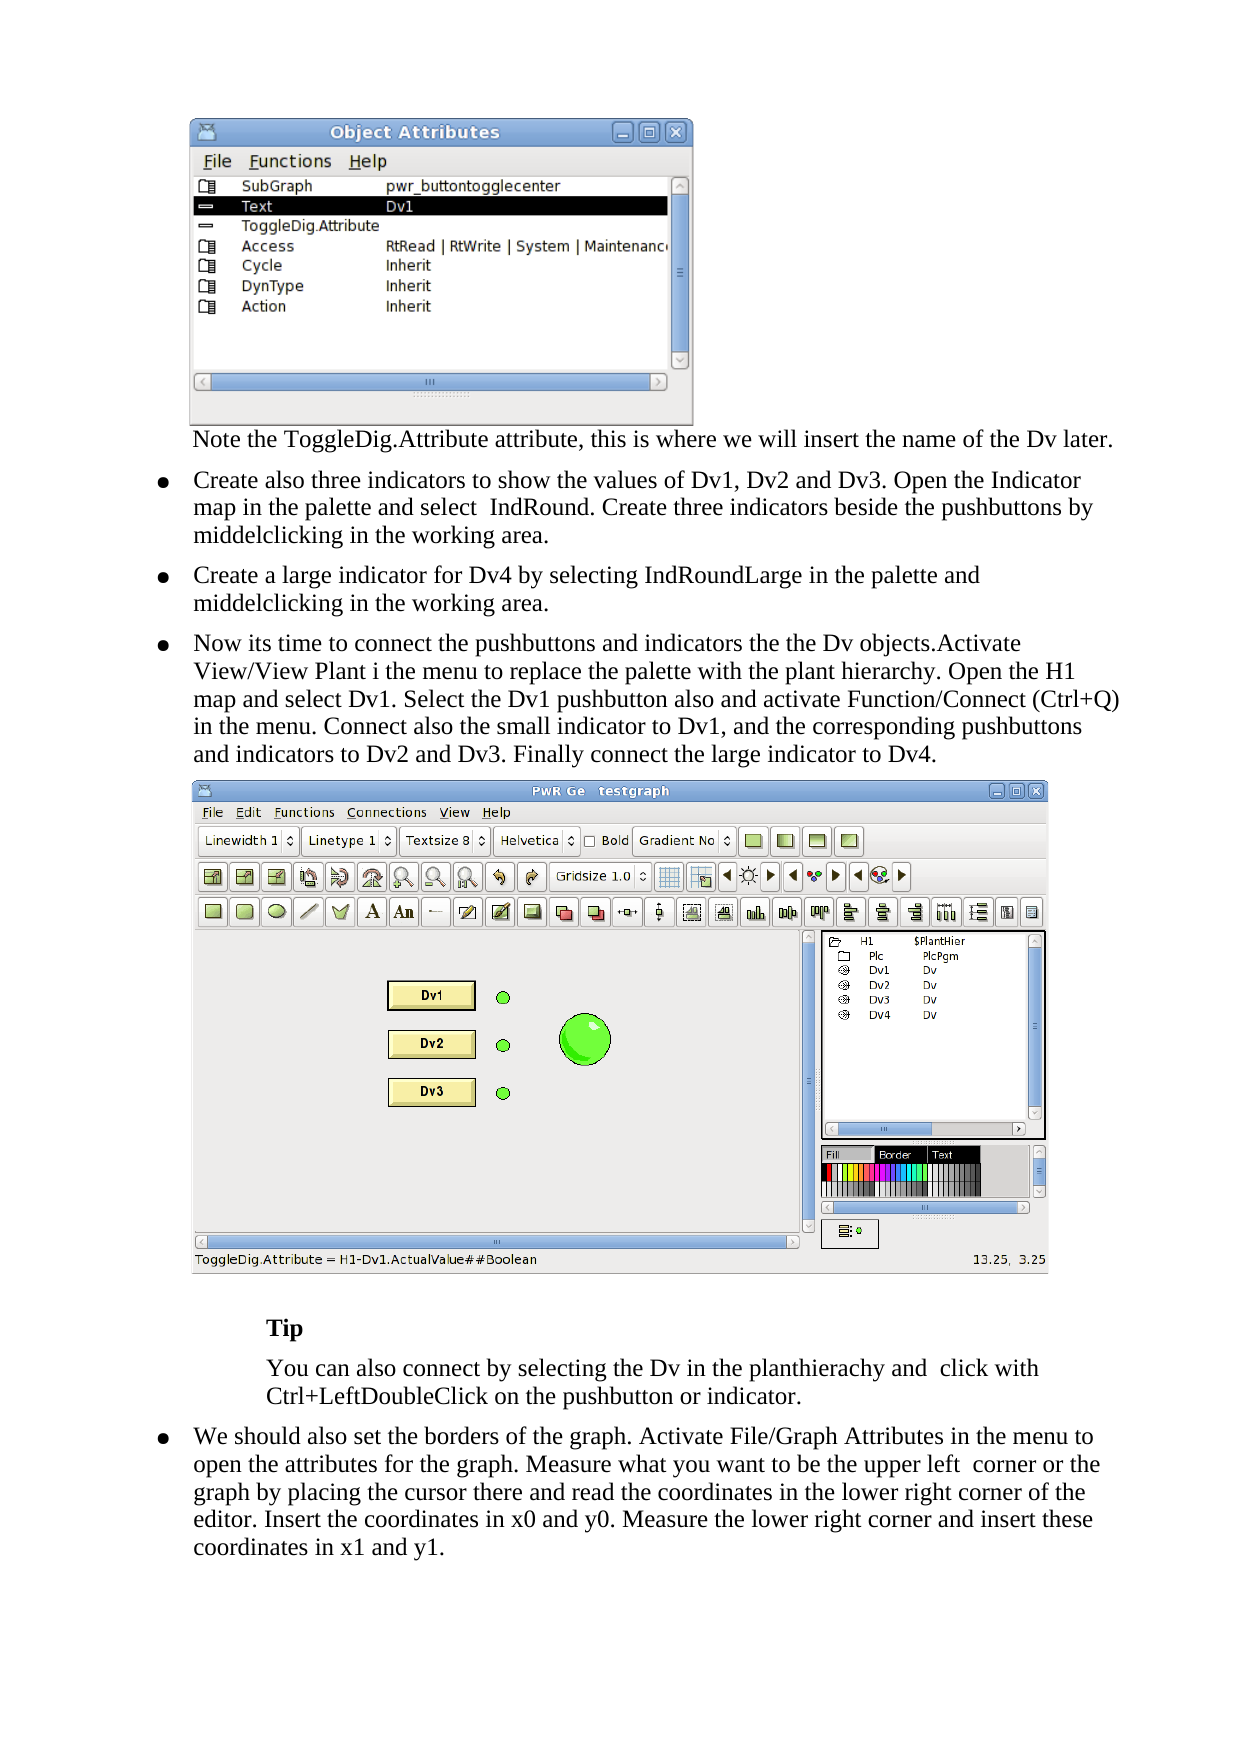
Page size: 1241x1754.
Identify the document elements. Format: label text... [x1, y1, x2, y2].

picture [189, 118, 694, 426]
list We should also set the borders of the graph. Activate File/Graph Attributes in the menu to open the attributes for the graph. Measure what you want to be the upper left corner or the graph by placing the cursor there and read the coordinates in the lower right corner of the editor. Insert the coordinates in x0 and y0. Measure the lower right corner and insert these coordinates in x1 and y1. [156, 1422, 1122, 1561]
list Create a large indicator for Dv4 by selecting IndRoundLarge in the palette and middelclicking in the working area. [156, 561, 1122, 617]
text Tip [266, 1314, 1122, 1342]
list Create also three indicators to show the values of Dv1, Dv2 and Dv3. Open the Indicator map in the palette and select IndRound. Create three indicators beside the pushbuttons by middelclicking in the working area. [156, 466, 1122, 549]
text Note the ToggleDig.Attribute attribute, this is where we will insert the name of the Dv later. [118, 118, 1122, 453]
list Now its time to connect the pushbuttons and indicators the the Dv objects.Activate View/View Plant i the menu to replace the palette with the plant hierarchy. Open the H1 map and select Dv1. Select the Dv1 pushbutton also and activate Function/Connect (Ctrl+Q) in the menu. Connect also the small indicator to Dv1, and the corresponding pushbuttons and indicators to Dv2 and Dv3. Finally connect the large indicator to Dv4. [156, 629, 1122, 768]
text You can also connect by selecting the Dv in the planthierachy and click with Ctrl+LeftDoubleClick on the pushbutton or indicator. [266, 1354, 1122, 1410]
picture [191, 780, 1049, 1274]
